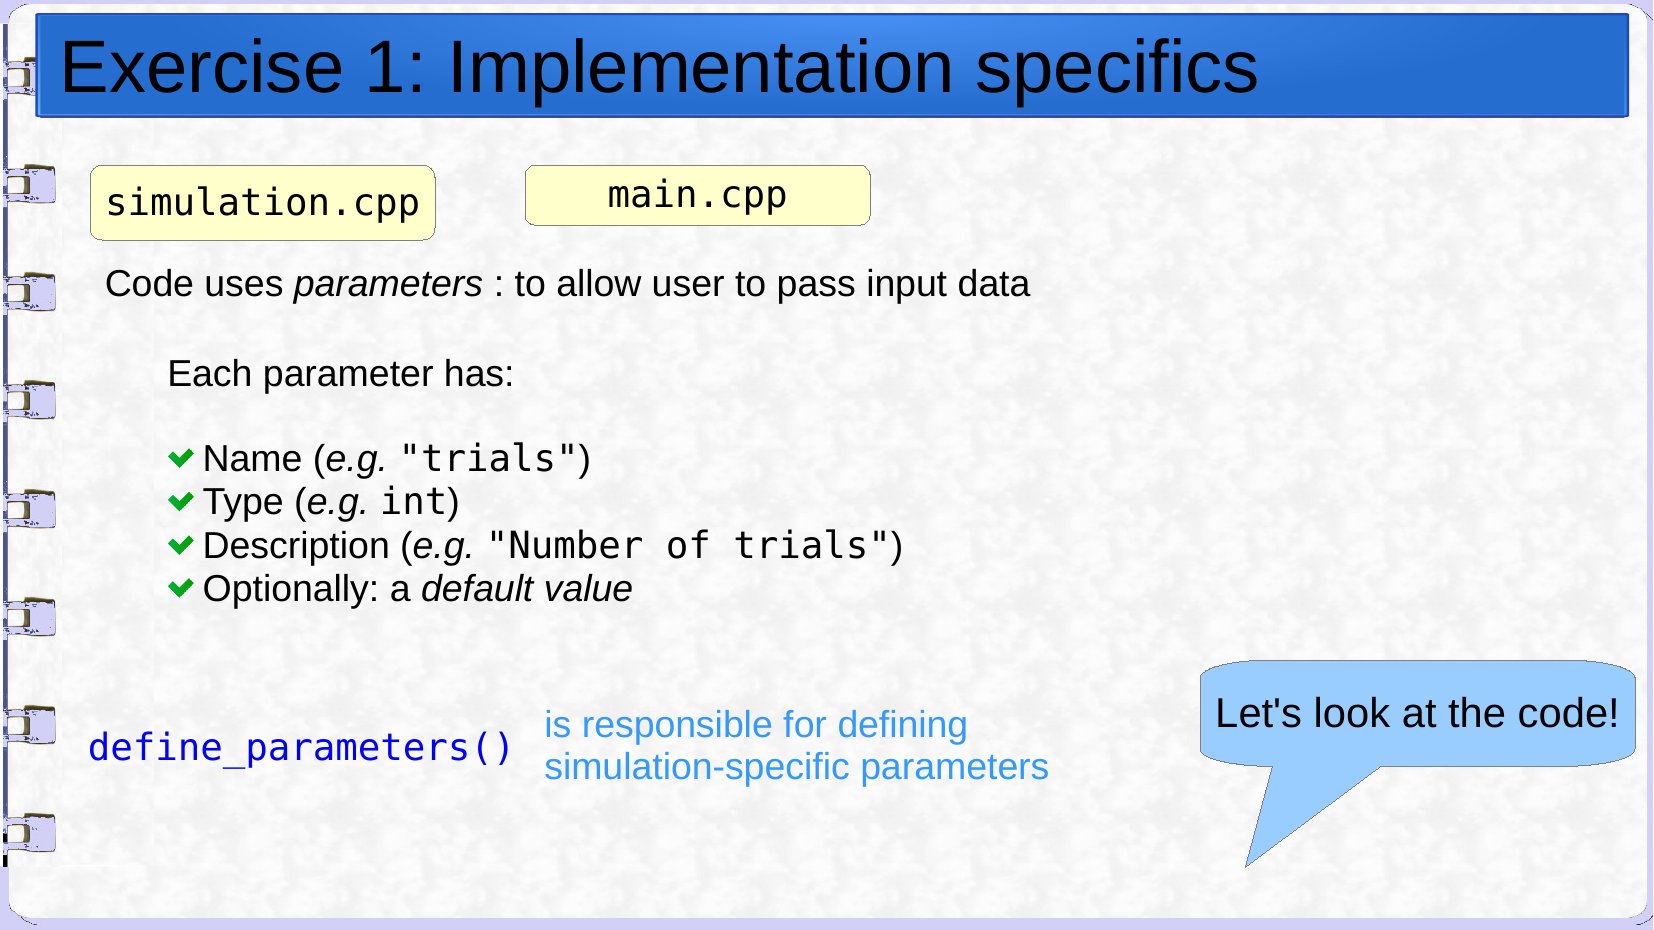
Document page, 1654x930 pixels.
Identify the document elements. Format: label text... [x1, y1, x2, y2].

text_box main.cpp [525, 165, 871, 226]
text_box Each parameter has: Name (e.g. "trials") Type (e.g. int) Description (e.g. "Number of trials") Optionally: a default value [152, 344, 946, 618]
text_box is responsible for defining simulation-specific parameters [529, 696, 1094, 795]
text_box Code uses parameters : to allow user to pass input data [90, 255, 1081, 312]
picture [0, 0, 1654, 930]
text_box Let's look at the code! [1200, 660, 1636, 868]
text_box define_parameters() [73, 718, 529, 777]
title Exercise 1: Implementation specifics [59, 13, 1620, 120]
text_box simulation.cpp [90, 165, 436, 241]
